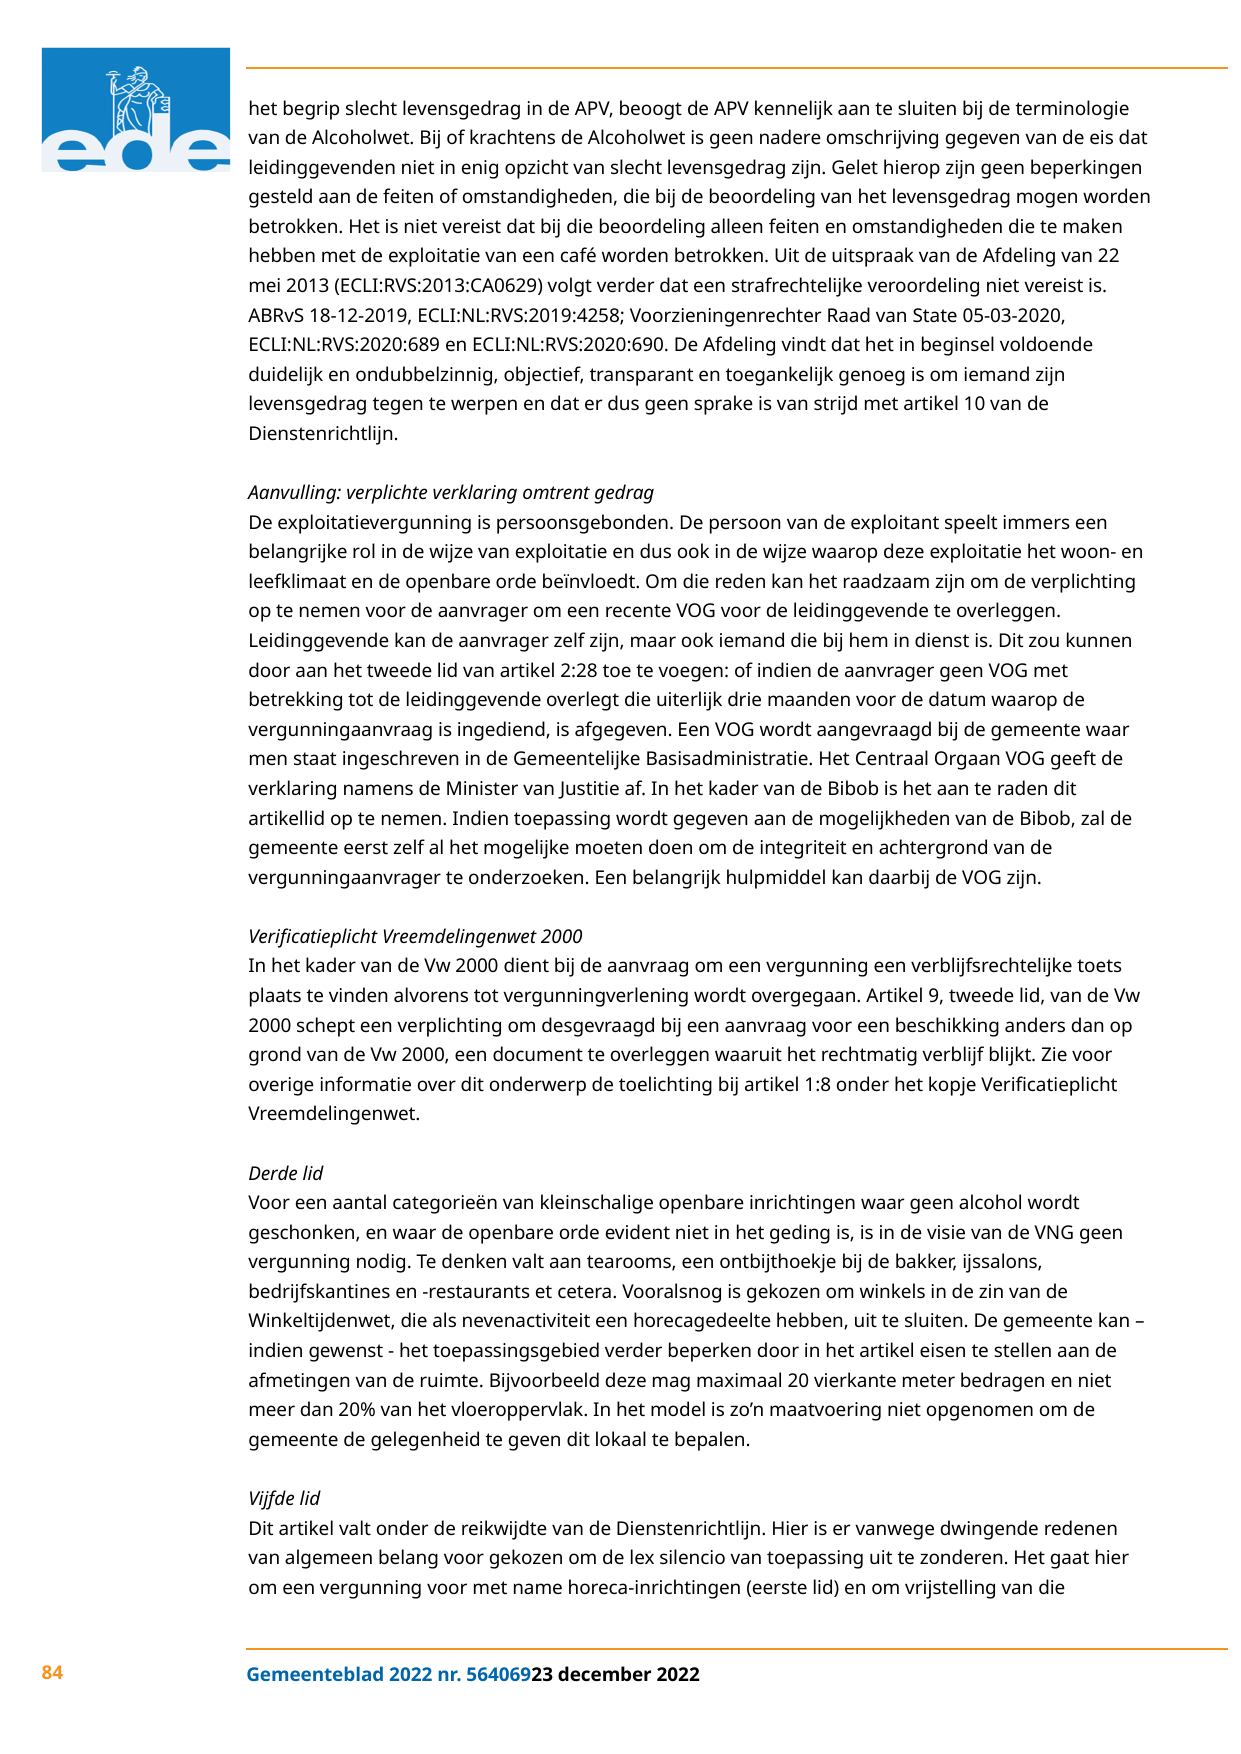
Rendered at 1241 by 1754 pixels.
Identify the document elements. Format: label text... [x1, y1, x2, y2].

text Vijfde lid [248, 1485, 1152, 1511]
text ABRvS 18-12-2019, ECLI:NL:RVS:2019:4258; Voorzieningenrechter Raad van State 05-03-2020, ECLI:NL:RVS:2020:689 en ECLI:NL:RVS:2020:690. De Afdeling vindt dat het in beginsel voldoende duidelijk en ondubbelzinnig, objectief, transparant en toegankelijk genoeg is om iemand zijn levensgedrag tegen te werpen en dat er dus geen sprake is van strijd met artikel 10 van de Dienstenrichtlijn. [248, 302, 1152, 446]
picture [41, 47, 231, 172]
text Voor een aantal categorieën van kleinschalige openbare inrichtingen waar geen alcohol wordt geschonken, en waar de openbare orde evident niet in het geding is, is in de visie van de VNG geen vergunning nodig. Te denken valt aan tearooms, een ontbijthoekje bij de bakker, ijssalons, bedrijfskantines en -restaurants et cetera. Vooralsnog is gekozen om winkels in de zin van de Winkeltijdenwet, die als nevenactiviteit een horecagedeelte hebben, uit te sluiten. De gemeente kan – indien gewenst - het toepassingsgebied verder beperken door in het artikel eisen te stellen aan de afmetingen van de ruimte. Bijvoorbeeld deze mag maximaal 20 vierkante meter bedragen en niet meer dan 20% van het vloeroppervlak. In het model is zo’n maatvoering niet opgenomen om de gemeente de gelegenheid te geven dit lokaal te bepalen. [248, 1189, 1152, 1452]
text het begrip slecht levensgedrag in de APV, beoogt de APV kennelijk aan te sluiten bij de terminologie van de Alcoholwet. Bij of krachtens de Alcoholwet is geen nadere omschrijving gegeven van de eis dat leidinggevenden niet in enig opzicht van slecht levensgedrag zijn. Gelet hierop zijn geen beperkingen gesteld aan de feiten of omstandigheden, die bij de beoordeling van het levensgedrag mogen worden betrokken. Het is niet vereist dat bij die beoordeling alleen feiten en omstandigheden die te maken hebben met de exploitatie van een café worden betrokken. Uit de uitspraak van de Afdeling van 22 mei 2013 (ECLI:RVS:2013:CA0629) volgt verder dat een strafrechtelijke veroordeling niet vereist is. [248, 95, 1152, 298]
text Dit artikel valt onder de reikwijdte van de Dienstenrichtlijn. Hier is er vanwege dwingende redenen van algemeen belang voor gekozen om de lex silencio van toepassing uit te zonderen. Het gaat hier om een vergunning voor met name horeca-inrichtingen (eerste lid) en om vrijstelling van die [248, 1515, 1152, 1600]
text Verificatieplicht Vreemdelingenwet 2000 [248, 923, 1152, 949]
text Aanvulling: verplichte verklaring omtrent gedrag [248, 479, 1152, 505]
text De exploitatievergunning is persoonsgebonden. De persoon van de exploitant speelt immers een belangrijke rol in de wijze van exploitatie en dus ook in de wijze waarop deze exploitatie het woon- en leefklimaat en de openbare orde beïnvloedt. Om die reden kan het raadzaam zijn om de verplichting op te nemen voor de aanvrager om een recente VOG voor de leidinggevende te overleggen. Leidinggevende kan de aanvrager zelf zijn, maar ook iemand die bij hem in dienst is. Dit zou kunnen door aan het tweede lid van artikel 2:28 toe te voegen: of indien de aanvrager geen VOG met betrekking tot de leidinggevende overlegt die uiterlijk drie maanden voor de datum waarop de vergunningaanvraag is ingediend, is afgegeven. Een VOG wordt aangevraagd bij de gemeente waar men staat ingeschreven in de Gemeentelijke Basisadministratie. Het Centraal Orgaan VOG geeft de verklaring namens de Minister van Justitie af. In het kader van de Bibob is het aan te raden dit artikellid op te nemen. Indien toepassing wordt gegeven aan de mogelijkheden van de Bibob, zal de gemeente eerst zelf al het mogelijke moeten doen om de integriteit en achtergrond van de vergunningaanvrager te onderzoeken. Een belangrijk hulpmiddel kan daarbij de VOG zijn. [248, 509, 1152, 890]
text Derde lid [248, 1160, 1152, 1186]
text In het kader van de Vw 2000 dient bij de aanvraag om een vergunning een verblijfsrechtelijke toets plaats te vinden alvorens tot vergunningverlening wordt overgegaan. Artikel 9, tweede lid, van de Vw 2000 schept een verplichting om desgevraagd bij een aanvraag voor een beschikking anders dan op grond van de Vw 2000, een document te overleggen waaruit het rechtmatig verblijf blijkt. Zie voor overige informatie over dit onderwerp de toelichting bij artikel 1:8 onder het kopje Verificatieplicht Vreemdelingenwet. [248, 953, 1152, 1126]
